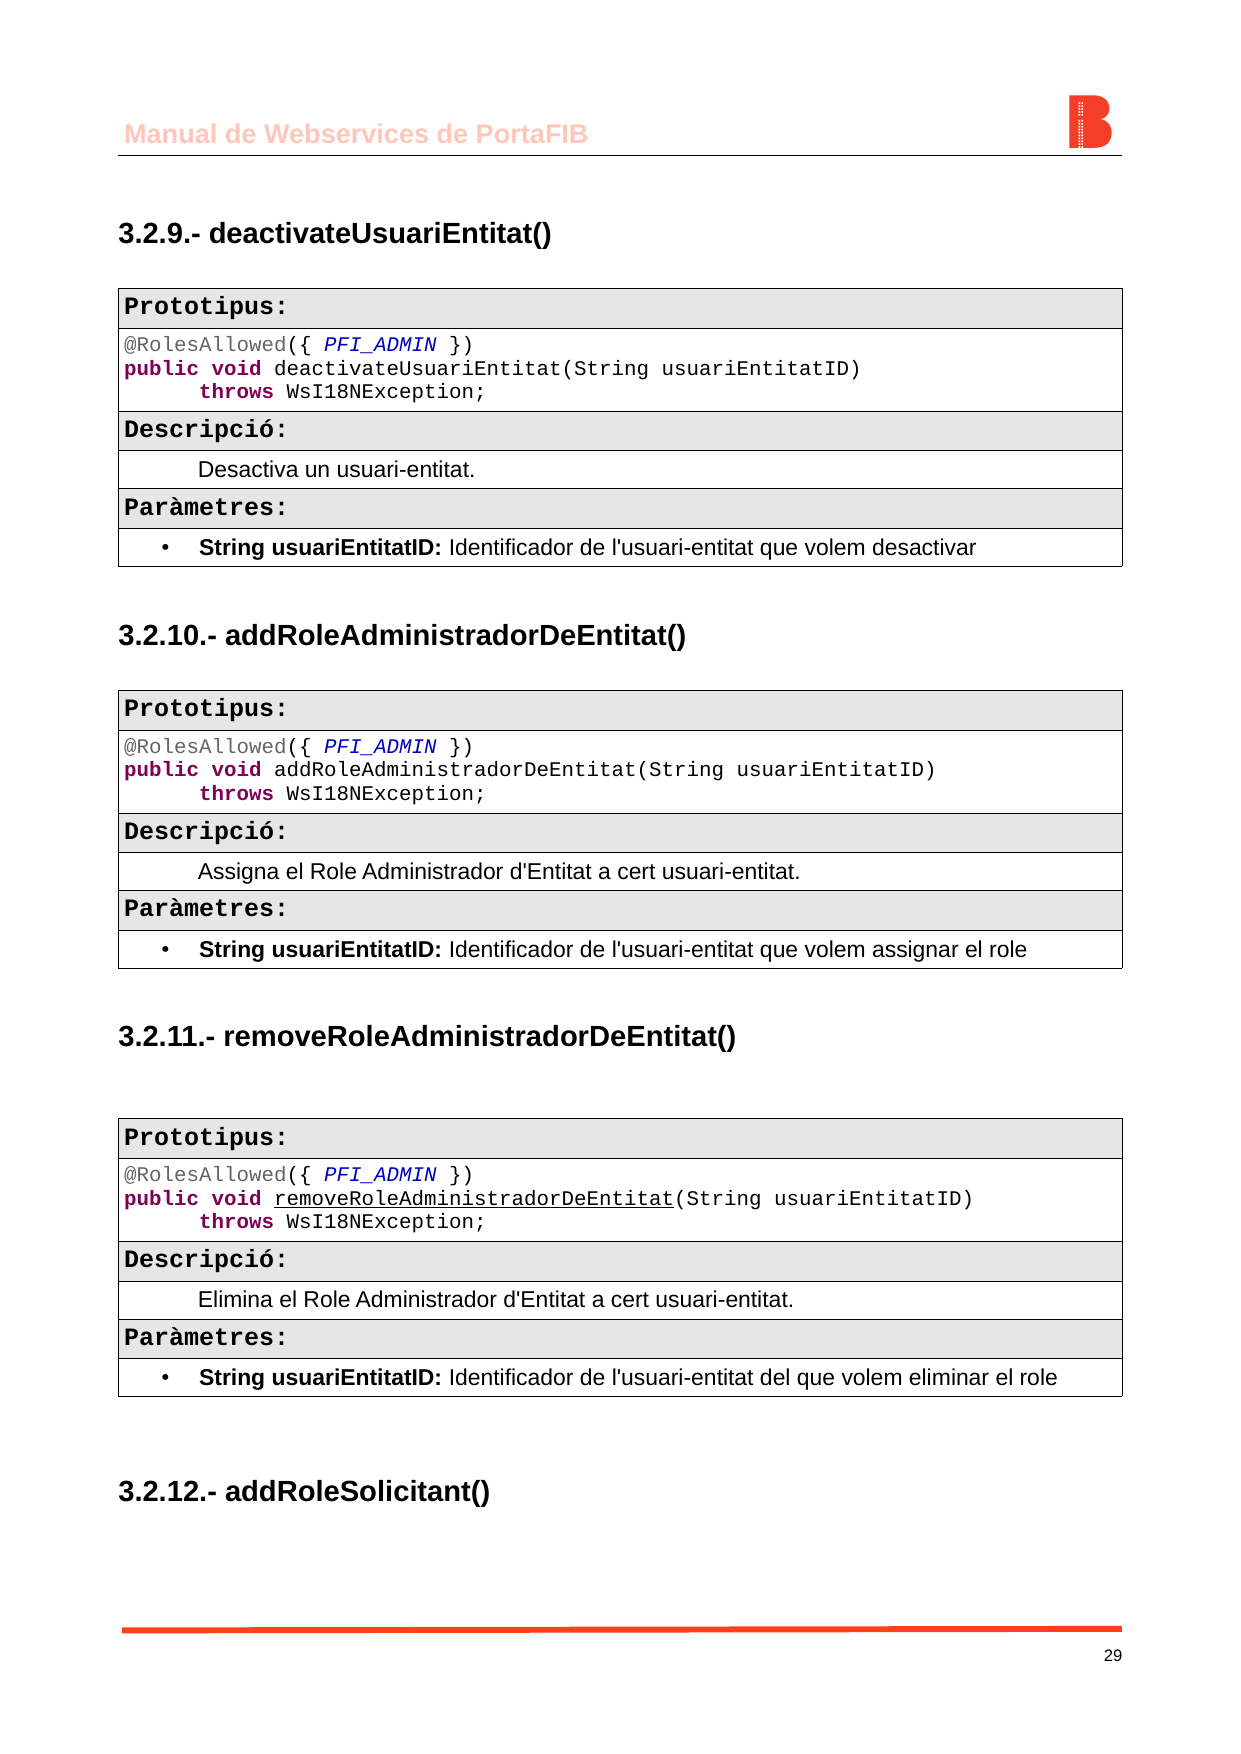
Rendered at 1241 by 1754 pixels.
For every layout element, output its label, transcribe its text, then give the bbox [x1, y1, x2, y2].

table_header Prototipus: [119, 691, 1122, 730]
table_header Prototipus: [119, 1119, 1122, 1158]
subtitle addRoleAdministradorDeEntitat() [118, 618, 1122, 651]
table_cell Paràmetres: [119, 489, 1122, 528]
table_cell Descripció: [119, 1242, 1122, 1281]
table_cell Desactiva un usuari-entitat. [119, 451, 1122, 488]
table_cell String usuariEntitatID: Identificador de l'usuari-entitat que volem assignar el role [119, 931, 1122, 968]
table_cell Descripció: [119, 412, 1122, 450]
table_cell Assigna el Role Administrador d'Entitat a cert usuari-entitat. [119, 853, 1122, 890]
subtitle addRoleSolicitant() [118, 1474, 1122, 1508]
table_cell @RolesAllowed({ PFI_ADMIN }) public void addRoleAdministradorDeEntitat(String usuariEntitatID) throws WsI18NException; [119, 731, 1122, 812]
table_cell Descripció: [119, 814, 1122, 852]
picture [1063, 94, 1117, 150]
table_cell String usuariEntitatID: Identificador de l'usuari-entitat del que volem eliminar el role [119, 1359, 1122, 1396]
subtitle deactivateUsuariEntitat() [118, 216, 1122, 249]
table_cell Elimina el Role Administrador d'Entitat a cert usuari-entitat. [119, 1282, 1122, 1318]
table_cell String usuariEntitatID: Identificador de l'usuari-entitat que volem desactivar [119, 529, 1122, 566]
table_cell @RolesAllowed({ PFI_ADMIN }) public void removeRoleAdministradorDeEntitat(String usuariEntitatID) throws WsI18NException; [119, 1159, 1122, 1241]
subtitle removeRoleAdministradorDeEntitat() [118, 1019, 1122, 1053]
table_header Prototipus: [119, 289, 1122, 328]
table_cell Paràmetres: [119, 891, 1122, 930]
table_cell Paràmetres: [119, 1320, 1122, 1358]
table_cell @RolesAllowed({ PFI_ADMIN }) public void deactivateUsuariEntitat(String usuariEntitatID) throws WsI18NException; [119, 329, 1122, 411]
